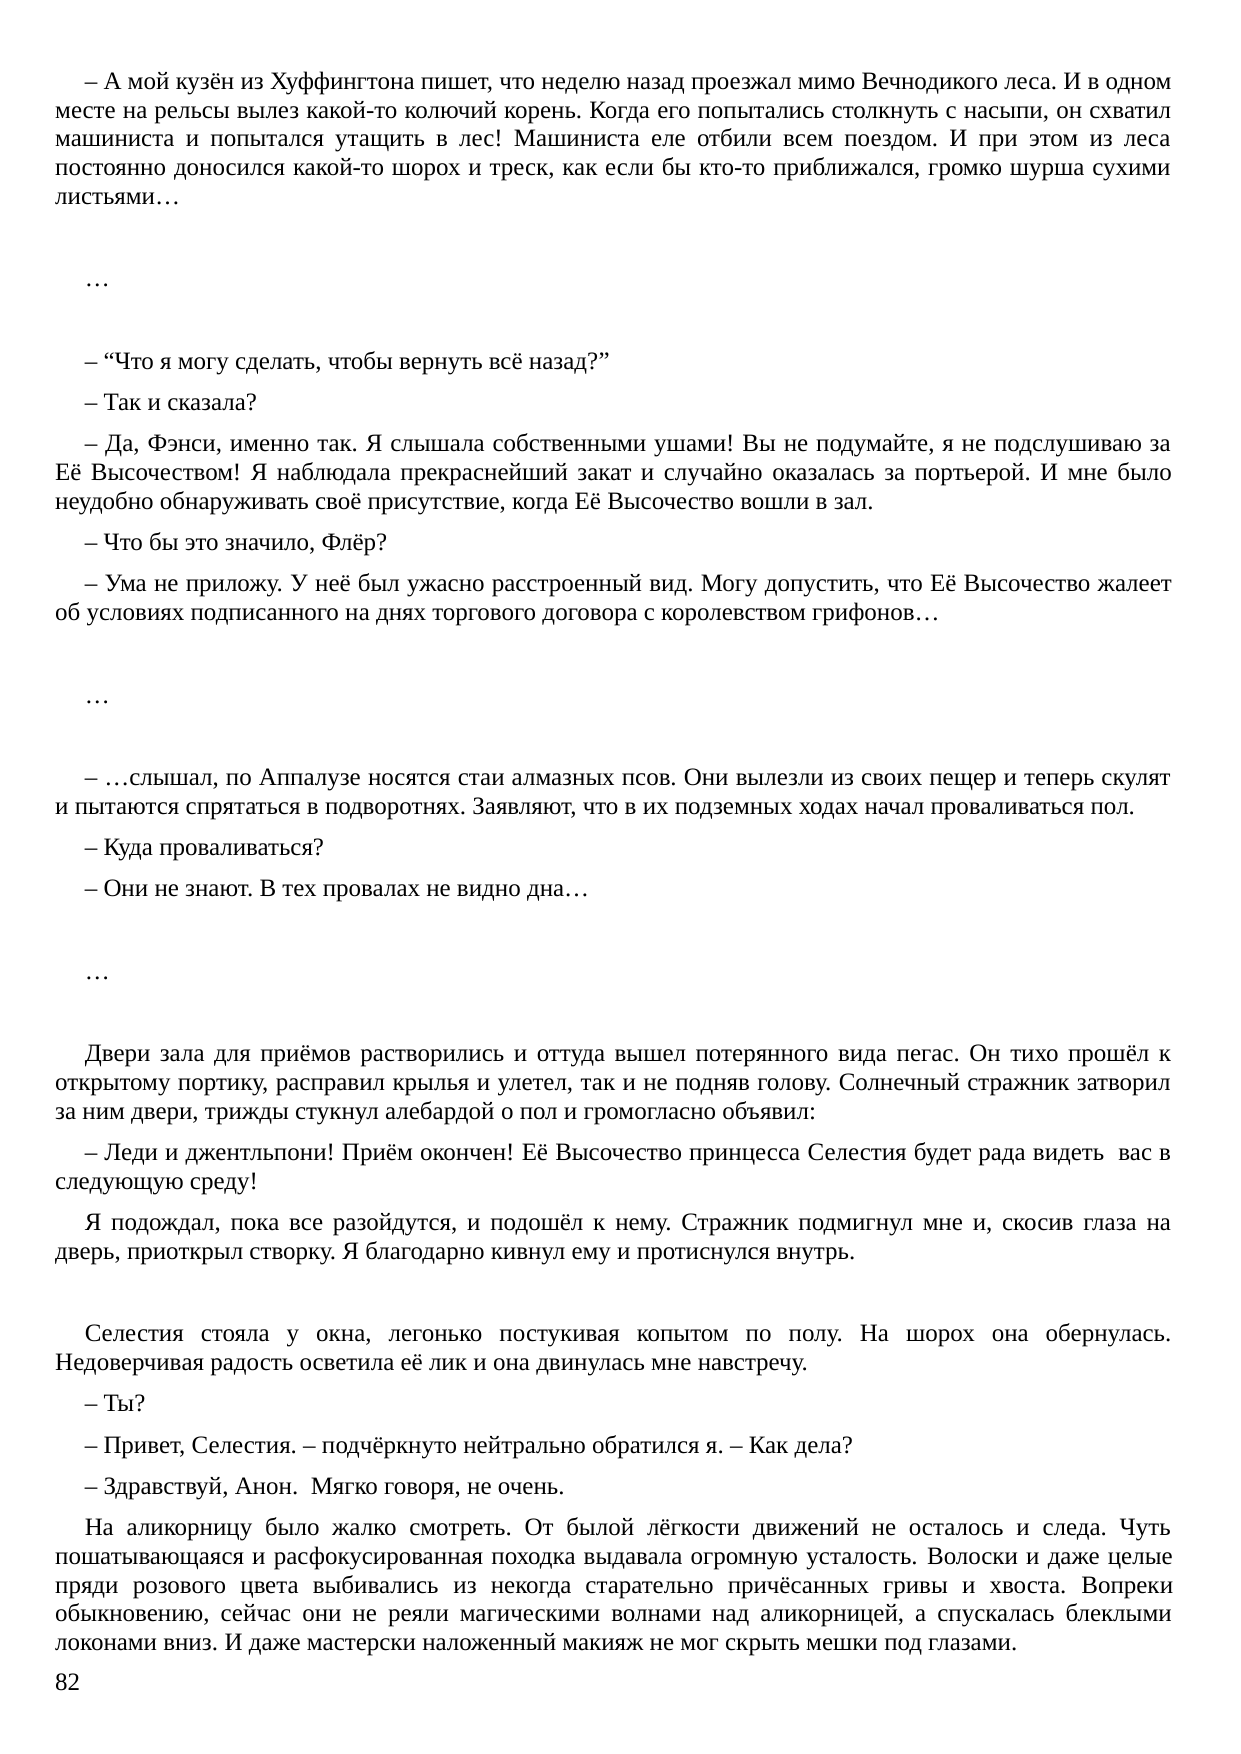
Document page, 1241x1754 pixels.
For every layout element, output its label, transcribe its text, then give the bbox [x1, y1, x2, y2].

text – Они не знают. В тех провалах не видно дна… [55, 873, 1173, 902]
text – А мой кузён из Хуффингтона пишет, что неделю назад проезжал мимо Вечнодикого леса. И в одном месте на рельсы вылез какой-то колючий корень. Когда его попытались столкнуть с насыпи, он схватил машиниста и попытался утащить в лес! Машиниста еле отбили всем поездом. И при этом из леса постоянно доносился какой-то шорох и треск, как если бы кто-то приближался, громко шурша сухими листьями… [55, 66, 1173, 210]
text – …слышал, по Аппалузе носятся стаи алмазных псов. Они вылезли из своих пещер и теперь скулят и пытаются спрятаться в подворотнях. Заявляют, что в их подземных ходах начал проваливаться пол. [55, 762, 1173, 820]
text – Леди и джентльпони! Приём окончен! Её Высочество принцесса Селестия будет рада видеть вас в следующую среду! [55, 1137, 1173, 1195]
text – Что бы это значило, Флёр? [55, 527, 1173, 556]
text … [55, 263, 1173, 292]
text – Так и сказала? [55, 387, 1173, 416]
text – Здравствуй, Анон. Мягко говоря, не очень. [55, 1471, 1173, 1500]
text … [55, 956, 1173, 985]
text – Ты? [55, 1388, 1173, 1417]
text … [55, 680, 1173, 708]
text – Да, Фэнси, именно так. Я слышала собственными ушами! Вы не подумайте, я не подслушиваю за Её Высочеством! Я наблюдала прекраснейший закат и случайно оказалась за портьерой. И мне было неудобно обнаруживать своё присутствие, когда Её Высочество вошли в зал. [55, 428, 1173, 515]
text – Куда проваливаться? [55, 832, 1173, 861]
text – “Что я могу сделать, чтобы вернуть всё назад?” [55, 346, 1173, 375]
text Я подождал, пока все разойдутся, и подошёл к нему. Стражник подмигнул мне и, скосив глаза на дверь, приоткрыл створку. Я благодарно кивнул ему и протиснулся внутрь. [55, 1207, 1173, 1265]
text – Привет, Селестия. – подчёркнуто нейтрально обратился я. – Как дела? [55, 1430, 1173, 1458]
text – Ума не приложу. У неё был ужасно расстроенный вид. Могу допустить, что Её Высочество жалеет об условиях подписанного на днях торгового договора с королевством грифонов… [55, 568, 1173, 626]
text Селестия стояла у окна, легонько постукивая копытом по полу. На шорох она обернулась. Недоверчивая радость осветила её лик и она двинулась мне навстречу. [55, 1318, 1173, 1376]
text На аликорницу было жалко смотреть. От былой лёгкости движений не осталось и следа. Чуть пошатывающаяся и расфокусированная походка выдавала огромную усталость. Волоски и даже целые пряди розового цвета выбивались из некогда старательно причёсанных гривы и хвоста. Вопреки обыкновению, сейчас они не реяли магическими волнами над аликорницей, а спускалась блеклыми локонами вниз. И даже мастерски наложенный макияж не мог скрыть мешки под глазами. [55, 1512, 1173, 1656]
text Двери зала для приёмов растворились и оттуда вышел потерянного вида пегас. Он тихо прошёл к открытому портику, расправил крылья и улетел, так и не подняв голову. Солнечный стражник затворил за ним двери, трижды стукнул алебардой о пол и громогласно объявил: [55, 1038, 1173, 1125]
